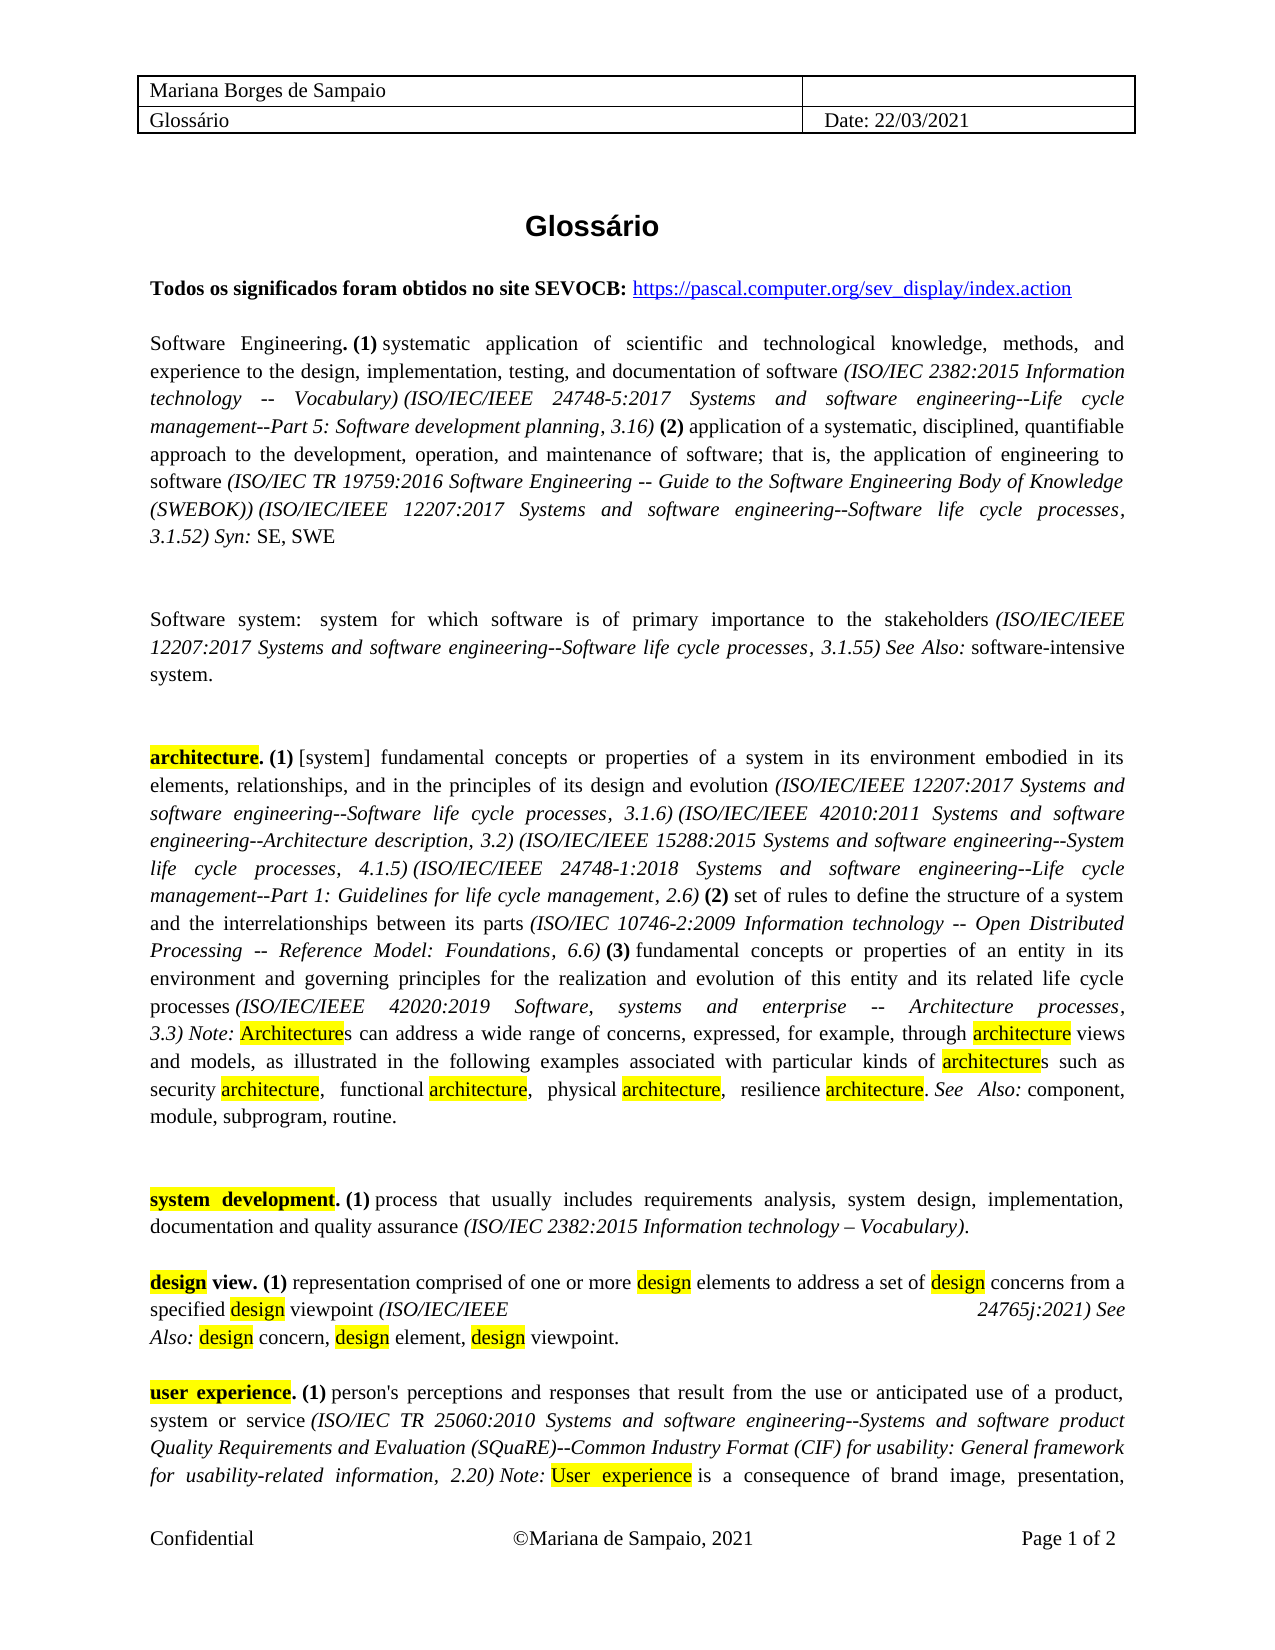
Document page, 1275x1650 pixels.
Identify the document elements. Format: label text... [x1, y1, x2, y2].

text Software system: system for which software is of primary importance to the stakeholders (ISO/IEC/IEEE 12207:2017 Systems and software engineering--Software life cycle processes, 3.1.55) See Also: software-intensive system. [150, 607, 1125, 686]
text Glossário [150, 209, 1125, 242]
text Software Engineering. (1) systematic application of scientific and technological knowledge, methods, and experience to the design, implementation, testing, and documentation of software (ISO/IEC 2382:2015 Information technology -- Vocabulary) (ISO/IEC/IEEE 24748-5:2017 Systems and software engineering--Life cycle management--Part 5: Software development planning, 3.16) (2) application of a systematic, disciplined, quantifiable approach to the development, operation, and maintenance of software; that is, the application of engineering to software (ISO/IEC TR 19759:2016 Software Engineering -- Guide to the Software Engineering Body of Knowledge (SWEBOK)) (ISO/IEC/IEEE 12207:2017 Systems and software engineering--Software life cycle processes, 3.1.52) Syn: SE, SWE [150, 303, 1125, 548]
text architecture. (1) [system] fundamental concepts or properties of a system in its environment embodied in its elements, relationships, and in the principles of its design and evolution (ISO/IEC/IEEE 12207:2017 Systems and software engineering--Software life cycle processes, 3.1.6) (ISO/IEC/IEEE 42010:2011 Systems and software engineering--Architecture description, 3.2) (ISO/IEC/IEEE 15288:2015 Systems and software engineering--System life cycle processes, 4.1.5) (ISO/IEC/IEEE 24748-1:2018 Systems and software engineering--Life cycle management--Part 1: Guidelines for life cycle management, 2.6) (2) set of rules to define the structure of a system and the interrelationships between its parts (ISO/IEC 10746-2:2009 Information technology -- Open Distributed Processing -- Reference Model: Foundations, 6.6) (3) fundamental concepts or properties of an entity in its environment and governing principles for the realization and evolution of this entity and its related life cycle processes (ISO/IEC/IEEE 42020:2019 Software, systems and enterprise -- Architecture processes, 3.3) Note: Architectures can address a wide range of concerns, expressed, for example, through architecture views and models, as illustrated in the following examples associated with particular kinds of architectures such as security architecture, functional architecture, physical architecture, resilience architecture. See Also: component, module, subprogram, routine. [150, 745, 1125, 1128]
text user experience. (1) person's perceptions and responses that result from the use or anticipated use of a product, system or service (ISO/IEC TR 25060:2010 Systems and software engineering--Systems and software product Quality Requirements and Evaluation (SQuaRE)--Common Industry Format (CIF) for usability: General framework for usability-related information, 2.20) Note: User experience is a consequence of brand image, presentation, [150, 1380, 1125, 1487]
text design view. (1) representation comprised of one or more design elements to address a set of design concerns from a specified design viewpoint (ISO/IEC/IEEE 24765j:2021) See Also: design concern, design element, design viewpoint. [150, 1270, 1125, 1349]
text Todos os significados foram obtidos no site SEVOCB: https://pascal.computer.org/sev_display/index.action [150, 276, 1125, 300]
text system development. (1) process that usually includes requirements analysis, system design, implementation, documentation and quality assurance (ISO/IEC 2382:2015 Information technology – Vocabulary). [150, 1187, 1125, 1238]
